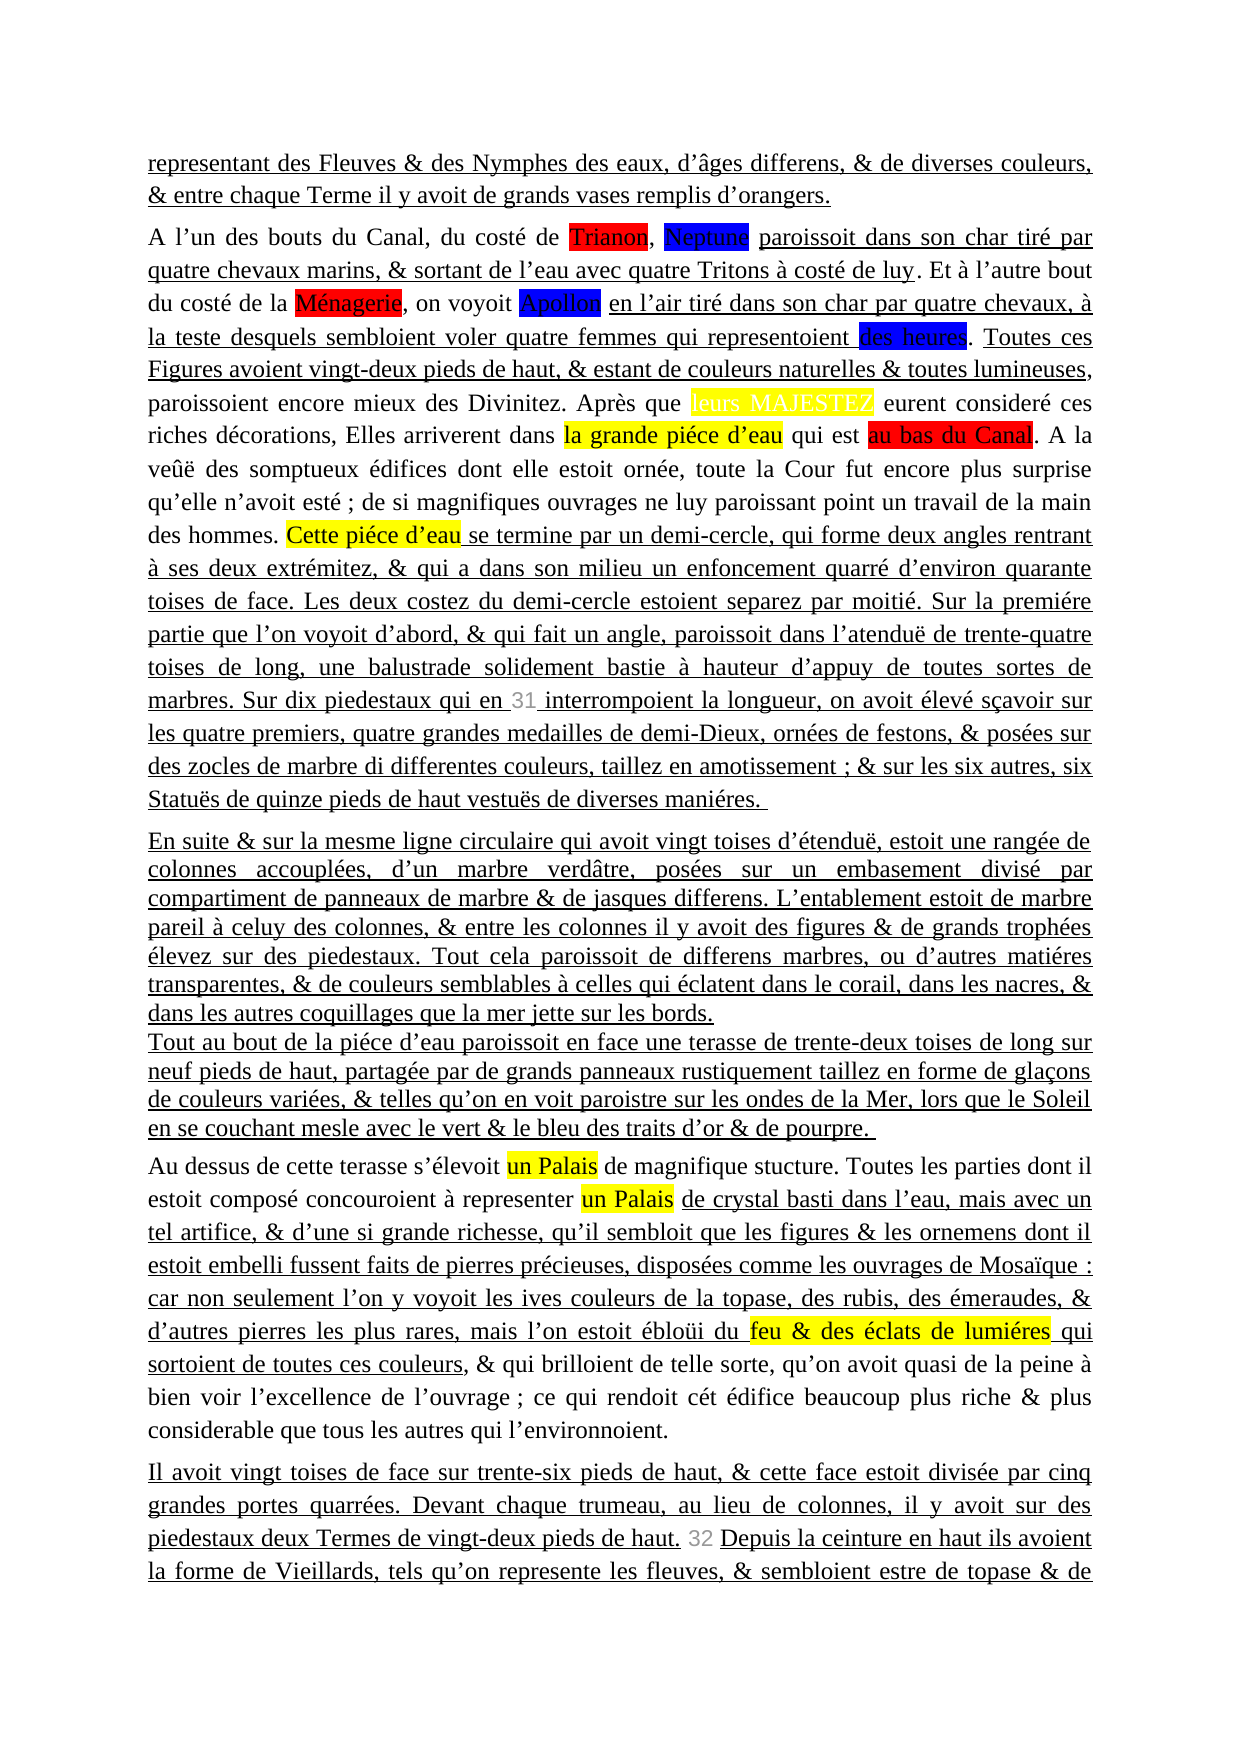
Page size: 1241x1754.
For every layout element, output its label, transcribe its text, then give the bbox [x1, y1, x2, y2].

text neuf pieds de haut, partagée par de grands panneaux rustiquement taillez en forme de glaçons de couleurs variées, & telles qu’on en voit paroistre sur les ondes de la Mer, lors que le Soleil en se couchant mesle avec le vert & le bleu des traits d’or & de pourpre. [148, 1053, 1093, 1142]
text pareil à celuy des colonnes, & entre les colonnes il y avoit des figures & de grands trophées [148, 910, 1093, 937]
text Statuës de quinze pieds de haut vestuës de diverses maniéres. [148, 777, 1093, 813]
text marbres. Sur dix piedestaux qui en 31 interrompoient la longueur, on avoit élevé sçavoir sur [148, 678, 1093, 710]
text transparentes, & de couleurs semblables à celles qui éclatent dans le corail, dans les nacres, & [148, 967, 1093, 994]
text sortoient de toutes ces couleurs, & qui brilloient de telle sorte, qu’on avoit quasi de la peine à bien voir l’excellence de l’ouvrage ; ce qui rendoit cét édifice beaucoup plus riche & plus considerable que tous les autres qui l’environnoient. [148, 1342, 1093, 1444]
text partie que l’on voyoit d’abord, & qui fait un angle, paroissoit dans l’atenduë de trente-quatre [148, 612, 1093, 644]
text compartiment de panneaux de marbre & de jasques differens. L’entablement estoit de marbre [148, 881, 1093, 908]
text les quatre premiers, quatre grandes medailles de demi-Dieux, ornées de festons, & posées sur des zocles de marbre di differentes couleurs, taillez en amotissement ; & sur les six autres, six [148, 711, 1093, 776]
text toises de long, une balustrade solidement bastie à hauteur d’appuy de toutes sortes de [148, 645, 1093, 677]
text car non seulement l’on y voyoit les ives couleurs de la topase, des rubis, des émeraudes, & d’autres pierres les plus rares, mais l’on estoit ébloüi du feu & des éclats de lumiéres qui [148, 1276, 1093, 1341]
text & entre chaque Terme il y avoit de grands vases remplis d’orangers. [148, 174, 1093, 209]
text A l’un des bouts du Canal, du costé de Trianon, Neptune paroissoit dans son char tiré par quatre chevaux marins, & sortant de l’eau avec quatre Tritons à costé de luy. Et à l’autre bout du costé de la Ménagerie, on voyoit Apollon en l’air tiré dans son char par quatre chevaux, à la teste desquels sembloient voler quatre femmes qui representoient des heures. Toutes ces Figures avoient vingt-deux pieds de haut, & estant de couleurs naturelles & toutes lumineuses, paroissoient encore mieux des Divinitez. Après que leurs MAJESTEZ eurent consideré ces riches décorations, Elles arriverent dans la grande piéce d’eau qui est au bas du Canal. A la veûë des somptueux édifices dont elle estoit ornée, toute la Cour fut encore plus surprise qu’elle n’avoit esté ; de si magnifiques ouvrages ne luy paroissant point un travail de la main des hommes. Cette piéce d’eau se termine par un demi-cercle, qui forme deux angles rentrant à ses deux extrémitez, & qui a dans son milieu un enfoncement quarré d’environ quarante toises de face. Les deux costez du demi-cercle estoient separez par moitié. Sur la premiére [148, 222, 1093, 611]
text Il avoit vingt toises de face sur trente-six pieds de haut, & cette face estoit divisée par cinq grandes portes quarrées. Devant chaque trumeau, au lieu de colonnes, il y avoit sur des piedestaux deux Termes de vingt-deux pieds de haut. 32 Depuis la ceinture en haut ils avoient la forme de Vieillards, tels qu’on represente les fleuves, & sembloient estre de topase & de [148, 1457, 1093, 1581]
text dans les autres coquillages que la mer jette sur les bords. [148, 996, 1093, 1027]
text élevez sur des piedestaux. Tout cela paroissoit de differens marbres, ou d’autres matiéres [148, 938, 1093, 966]
text Au dessus de cette terasse s’élevoit un Palais de magnifique stucture. Toutes les parties dont il estoit composé concouroient à representer un Palais de crystal basti dans l’eau, mais avec un tel artifice, & d’une si grande richesse, qu’il sembloit que les figures & les ornemens dont il estoit embelli fussent faits de pierres précieuses, disposées comme les ouvrages de Mosaïque : [148, 1151, 1093, 1275]
text Tout au bout de la piéce d’eau paroissoit en face une terasse de trente-deux toises de long sur [148, 1027, 1093, 1052]
text En suite & sur la mesme ligne circulaire qui avoit vingt toises d’étenduë, estoit une rangée de colonnes accouplées, d’un marbre verdâtre, posées sur un embasement divisé par [148, 826, 1093, 879]
text representant des Fleuves & des Nymphes des eaux, d’âges differens, & de diverses couleurs, [148, 148, 1093, 173]
